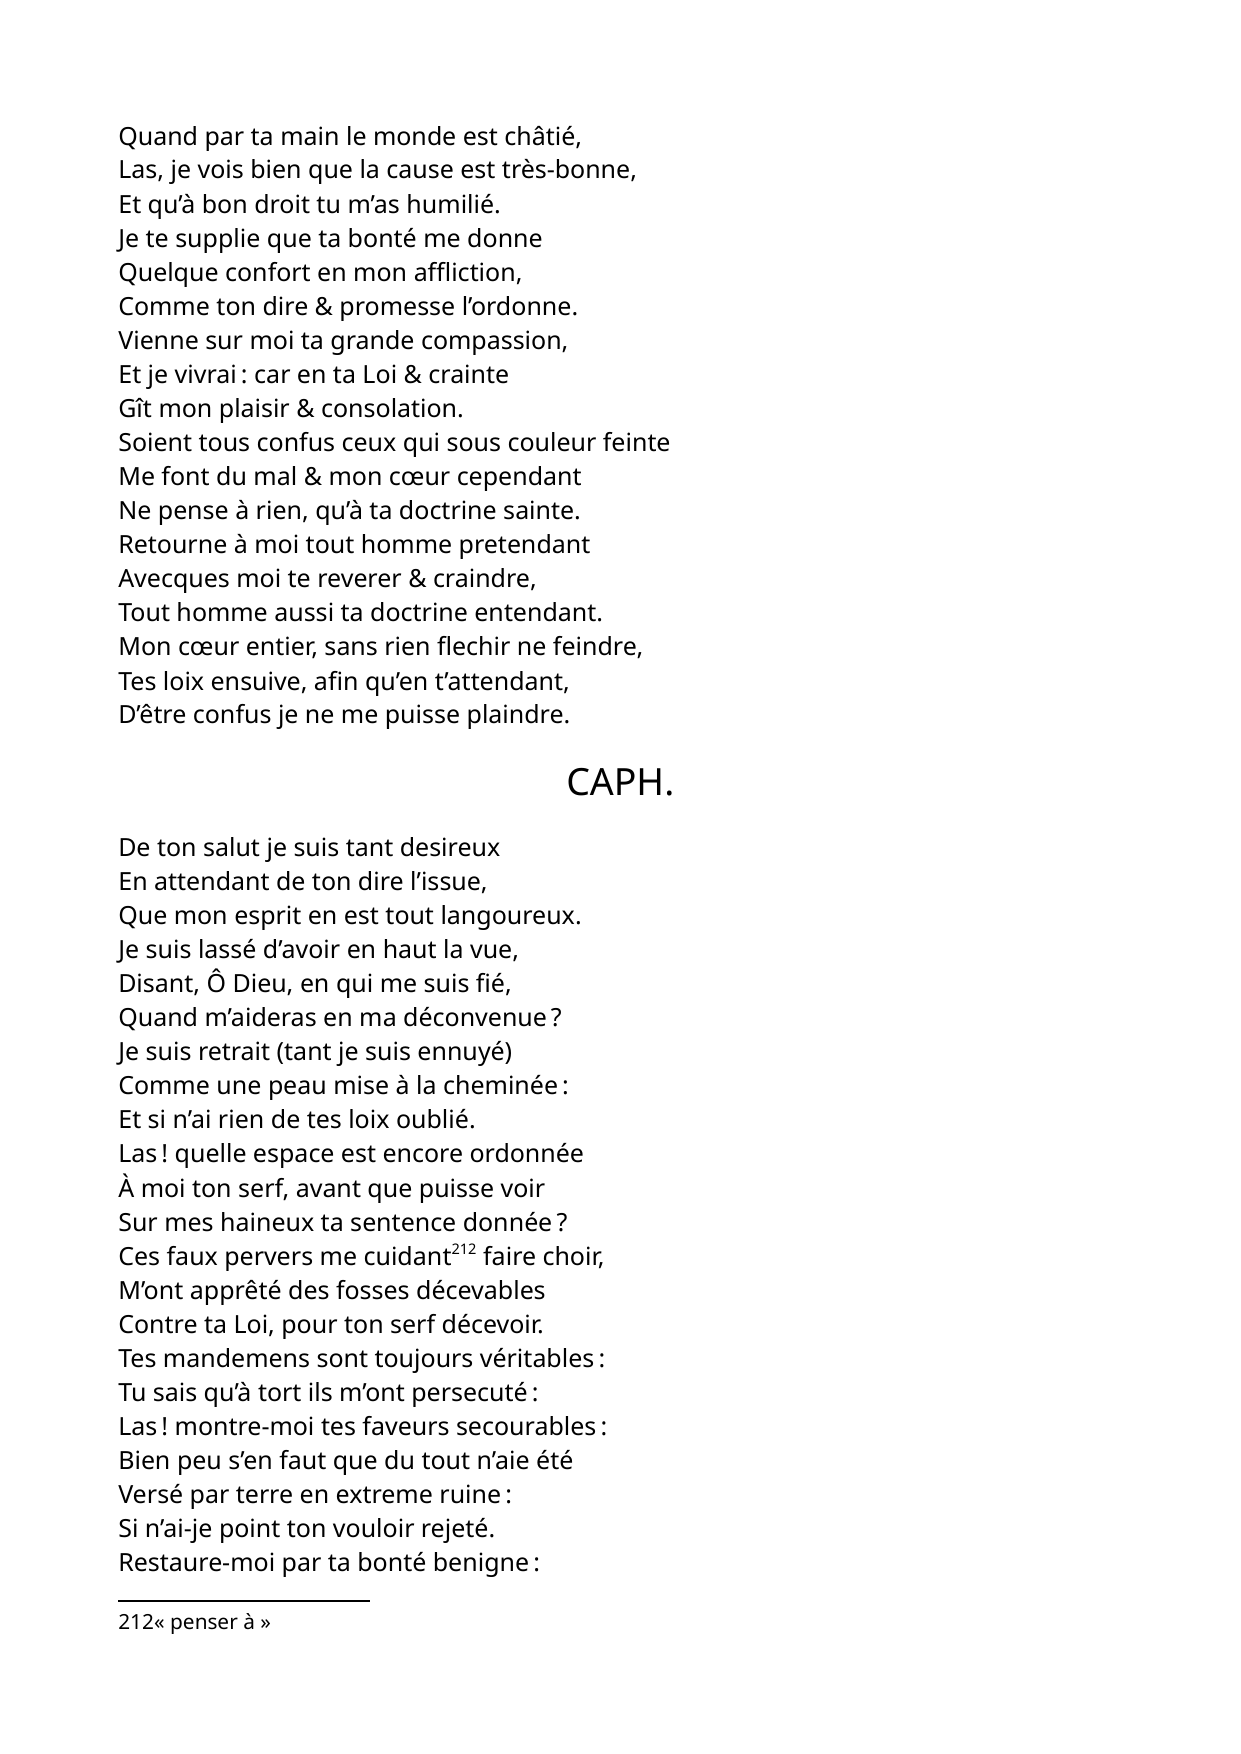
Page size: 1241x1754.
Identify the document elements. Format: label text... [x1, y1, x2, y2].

text Comme ton dire & promesse l’ordonne. [118, 288, 1122, 322]
text Comme une peau mise à la cheminée : [118, 1068, 1122, 1102]
text Las ! montre-moi tes faveurs secourables : [118, 1409, 1122, 1443]
text CAPH. [118, 755, 1122, 806]
text Et je vivrai : car en ta Loi & crainte [118, 357, 1122, 391]
text Tes mandemens sont toujours véritables : [118, 1341, 1122, 1374]
text Je te supplie que ta bonté me donne [118, 220, 1122, 254]
text M’ont apprêté des fosses décevables [118, 1272, 1122, 1306]
text Gît mon plaisir & consolation. [118, 391, 1122, 425]
text Je suis retrait (tant je suis ennuyé) [118, 1034, 1122, 1068]
text Tu sais qu’à tort ils m’ont persecuté : [118, 1374, 1122, 1409]
text Las ! quelle espace est encore ordonnée [118, 1136, 1122, 1170]
text « penser à » [118, 1607, 1122, 1636]
text Disant, Ô Dieu, en qui me suis fié, [118, 966, 1122, 1000]
text Tes loix ensuive, afin qu’en t’attendant, [118, 663, 1122, 697]
text De ton salut je suis tant desireux [118, 829, 1122, 864]
text En attendant de ton dire l’issue, [118, 864, 1122, 898]
text Quand m’aideras en ma déconvenue ? [118, 1000, 1122, 1034]
text Ne pense à rien, qu’à ta doctrine sainte. [118, 493, 1122, 527]
text Vienne sur moi ta grande compassion, [118, 322, 1122, 357]
text Avecques moi te reverer & craindre, [118, 561, 1122, 595]
text Bien peu s’en faut que du tout n’aie été [118, 1443, 1122, 1477]
text Las, je vois bien que la cause est très-bonne, [118, 152, 1122, 186]
text Sur mes haineux ta sentence donnée ? [118, 1204, 1122, 1238]
text À moi ton serf, avant que puisse voir [118, 1170, 1122, 1204]
text Restaure-moi par ta bonté benigne : [118, 1545, 1122, 1579]
text Versé par terre en extreme ruine : [118, 1477, 1122, 1511]
text Ces faux pervers me cuidant faire choir, [118, 1238, 1122, 1272]
text Mon cœur entier, sans rien flechir ne feindre, [118, 629, 1122, 663]
text Si n’ai-je point ton vouloir rejeté. [118, 1511, 1122, 1545]
text Soient tous confus ceux qui sous couleur feinte [118, 425, 1122, 459]
text Retourne à moi tout homme pretendant [118, 527, 1122, 561]
text Que mon esprit en est tout langoureux. [118, 898, 1122, 932]
text Je suis lassé d’avoir en haut la vue, [118, 932, 1122, 966]
text D’être confus je ne me puisse plaindre. [118, 697, 1122, 731]
text Et si n’ai rien de tes loix oublié. [118, 1102, 1122, 1136]
text Me font du mal & mon cœur cependant [118, 459, 1122, 493]
text Et qu’à bon droit tu m’as humilié. [118, 186, 1122, 220]
text Quand par ta main le monde est châtié, [118, 118, 1122, 152]
text Contre ta Loi, pour ton serf décevoir. [118, 1306, 1122, 1341]
text Tout homme aussi ta doctrine entendant. [118, 595, 1122, 629]
text Quelque confort en mon affliction, [118, 254, 1122, 288]
